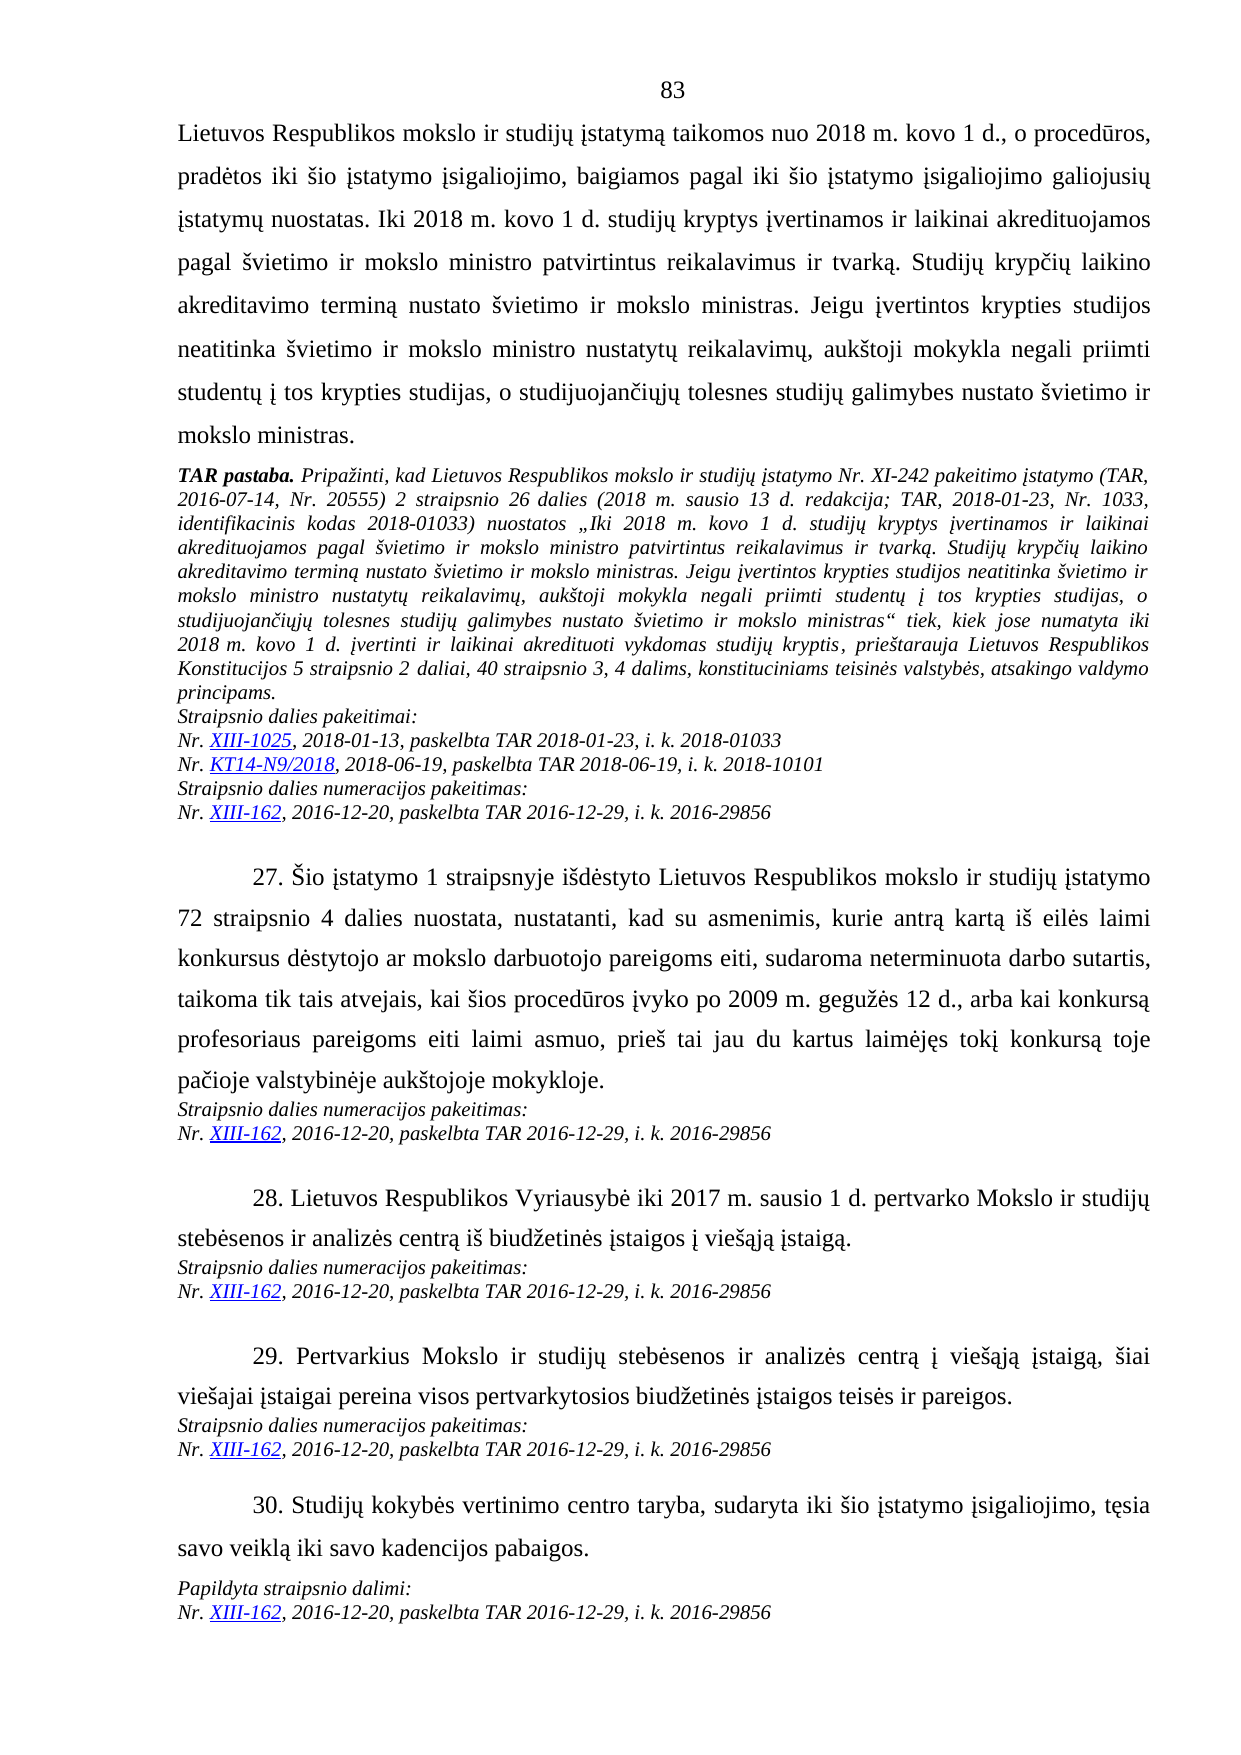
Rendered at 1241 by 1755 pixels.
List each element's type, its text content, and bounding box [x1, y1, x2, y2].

text Straipsnio dalies numeracijos pakeitimas: [177, 776, 1152, 800]
text Papildyta straipsnio dalimi: [177, 1576, 1152, 1600]
text 30. Studijų kokybės vertinimo centro taryba, sudaryta iki šio įstatymo įsigaliojimo, tęsia savo veiklą iki savo kadencijos pabaigos. [177, 1490, 1152, 1562]
text Nr. XIII-162, 2016-12-20, paskelbta TAR 2016-12-29, i. k. 2016-29856 [177, 800, 1152, 824]
text 29. Pertvarkius Mokslo ir studijų stebėsenos ir analizės centrą į viešąją įstaigą, šiai viešajai įstaigai pereina visos pertvarkytosios biudžetinės įstaigos teisės ir pareigos. [177, 1332, 1152, 1413]
text Lietuvos Respublikos mokslo ir studijų įstatymą taikomos nuo 2018 m. kovo 1 d., o procedūros, pradėtos iki šio įstatymo įsigaliojimo, baigiamos pagal iki šio įstatymo įsigaliojimo galiojusių įstatymų nuostatas. Iki 2018 m. kovo 1 d. studijų kryptys įvertinamos ir laikinai akredituojamos pagal švietimo ir mokslo ministro patvirtintus reikalavimus ir tvarką. Studijų krypčių laikino akreditavimo terminą nustato švietimo ir mokslo ministras. Jeigu įvertintos krypties studijos neatitinka švietimo ir mokslo ministro nustatytų reikalavimų, aukštoji mokykla negali priimti studentų į tos krypties studijas, o studijuojančiųjų tolesnes studijų galimybes nustato švietimo ir mokslo ministras. [177, 118, 1152, 449]
text Nr. XIII-162, 2016-12-20, paskelbta TAR 2016-12-29, i. k. 2016-29856 [177, 1437, 1152, 1461]
text 27. Šio įstatymo 1 straipsnyje išdėstyto Lietuvos Respublikos mokslo ir studijų įstatymo 72 straipsnio 4 dalies nuostata, nustatanti, kad su asmenimis, kurie antrą kartą iš eilės laimi konkursus dėstytojo ar mokslo darbuotojo pareigoms eiti, sudaroma neterminuota darbo sutartis, taikoma tik tais atvejais, kai šios procedūros įvyko po 2009 m. gegužės 12 d., arba kai konkursą profesoriaus pareigoms eiti laimi asmuo, prieš tai jau du kartus laimėjęs tokį konkursą toje pačioje valstybinėje aukštojoje mokykloje. [177, 853, 1152, 1097]
text Nr. XIII-162, 2016-12-20, paskelbta TAR 2016-12-29, i. k. 2016-29856 [177, 1279, 1152, 1303]
text Nr. KT14-N9/2018, 2018-06-19, paskelbta TAR 2018-06-19, i. k. 2018-10101 [177, 752, 1152, 776]
text Nr. XIII-1025, 2018-01-13, paskelbta TAR 2018-01-23, i. k. 2018-01033 [177, 728, 1152, 752]
text 28. Lietuvos Respublikos Vyriausybė iki 2017 m. sausio 1 d. pertvarko Mokslo ir studijų stebėsenos ir analizės centrą iš biudžetinės įstaigos į viešąją įstaigą. [177, 1173, 1152, 1255]
text Nr. XIII-162, 2016-12-20, paskelbta TAR 2016-12-29, i. k. 2016-29856 [177, 1600, 1152, 1624]
text TAR pastaba. Pripažinti, kad Lietuvos Respublikos mokslo ir studijų įstatymo Nr. XI-242 pakeitimo įstatymo (TAR, 2016-07-14, Nr. 20555) 2 straipsnio 26 dalies (2018 m. sausio 13 d. redakcija; TAR, 2018-01-23, Nr. 1033, identifikacinis kodas 2018-01033) nuostatos „Iki 2018 m. kovo 1 d. studijų kryptys įvertinamos ir laikinai akredituojamos pagal švietimo ir mokslo ministro patvirtintus reikalavimus ir tvarką. Studijų krypčių laikino akreditavimo terminą nustato švietimo ir mokslo ministras. Jeigu įvertintos krypties studijos neatitinka švietimo ir mokslo ministro nustatytų reikalavimų, aukštoji mokykla negali priimti studentų į tos krypties studijas, o studijuojančiųjų tolesnes studijų galimybes nustato švietimo ir mokslo ministras“ tiek, kiek jose numatyta iki 2018 m. kovo 1 d. įvertinti ir laikinai akredituoti vykdomas studijų kryptis, prieštarauja Lietuvos Respublikos Konstitucijos 5 straipsnio 2 daliai, 40 straipsnio 3, 4 dalims, konstituciniams teisinės valstybės, atsakingo valdymo principams. [177, 463, 1152, 704]
text Nr. XIII-162, 2016-12-20, paskelbta TAR 2016-12-29, i. k. 2016-29856 [177, 1121, 1152, 1145]
text Straipsnio dalies numeracijos pakeitimas: [177, 1255, 1152, 1279]
text Straipsnio dalies numeracijos pakeitimas: [177, 1097, 1152, 1121]
text Straipsnio dalies pakeitimai: [177, 704, 1152, 728]
text Straipsnio dalies numeracijos pakeitimas: [177, 1413, 1152, 1437]
